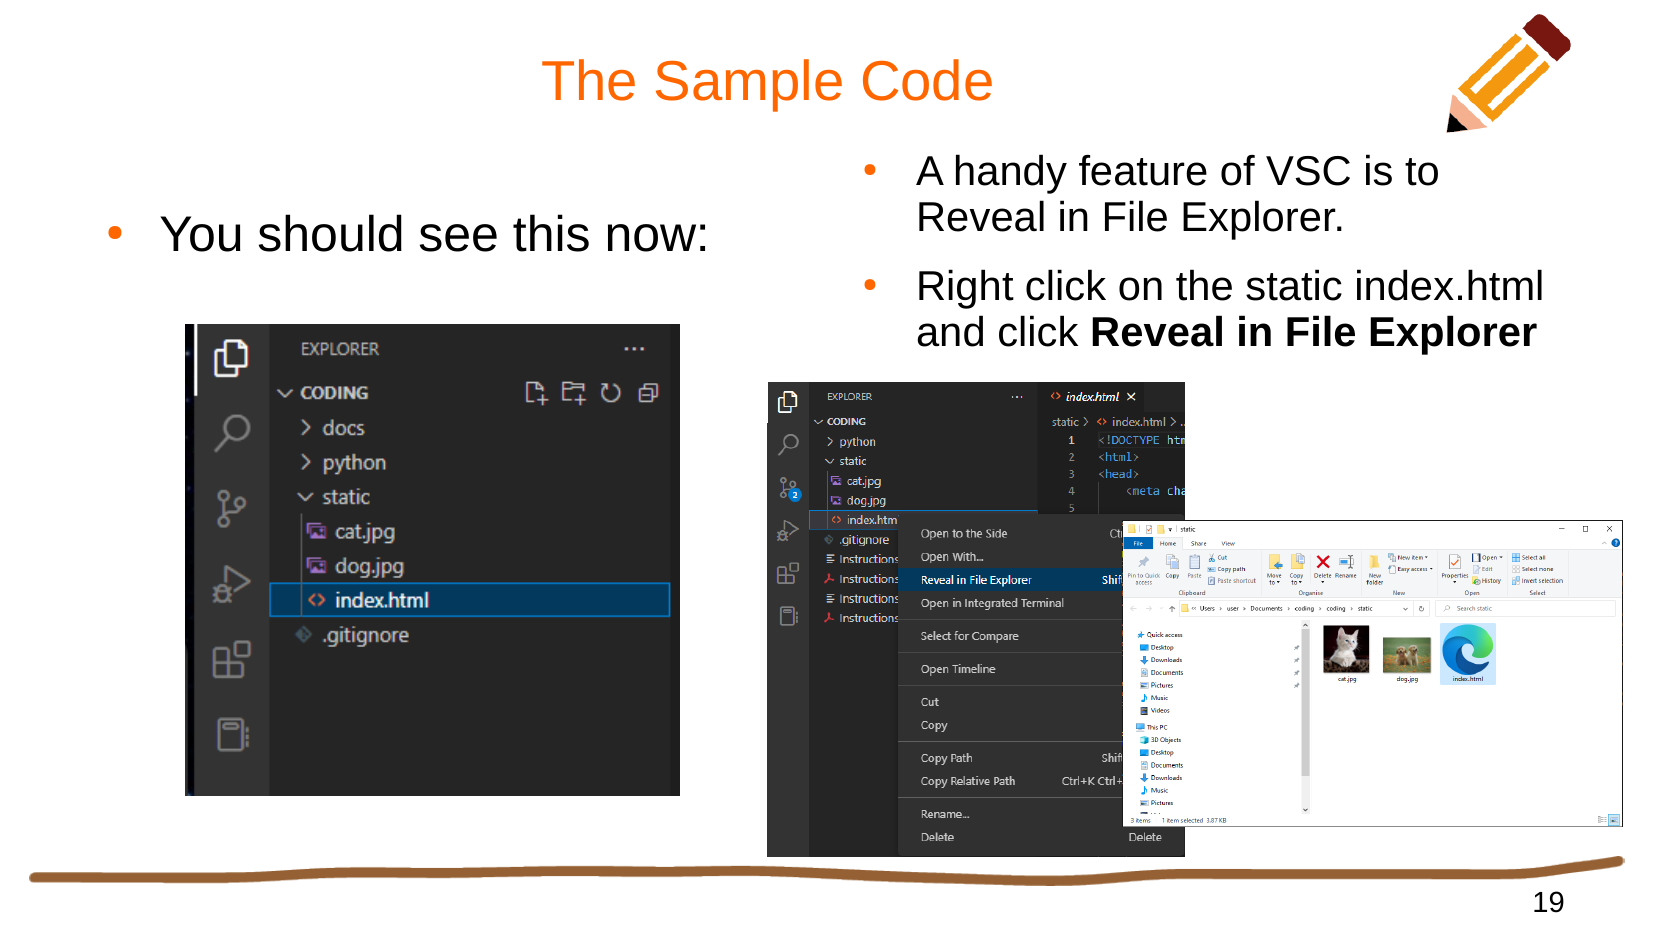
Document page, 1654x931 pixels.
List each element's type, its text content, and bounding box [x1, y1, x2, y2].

list A handy feature of VSC is to Reveal in File Explorer. Right click on the static index.html and click Reveal in File Explorer [845, 147, 1566, 520]
title The Sample Code [88, 29, 1447, 133]
picture [185, 324, 680, 796]
picture [1446, 14, 1571, 133]
picture [29, 382, 1625, 886]
list You should see this now: [88, 206, 809, 857]
